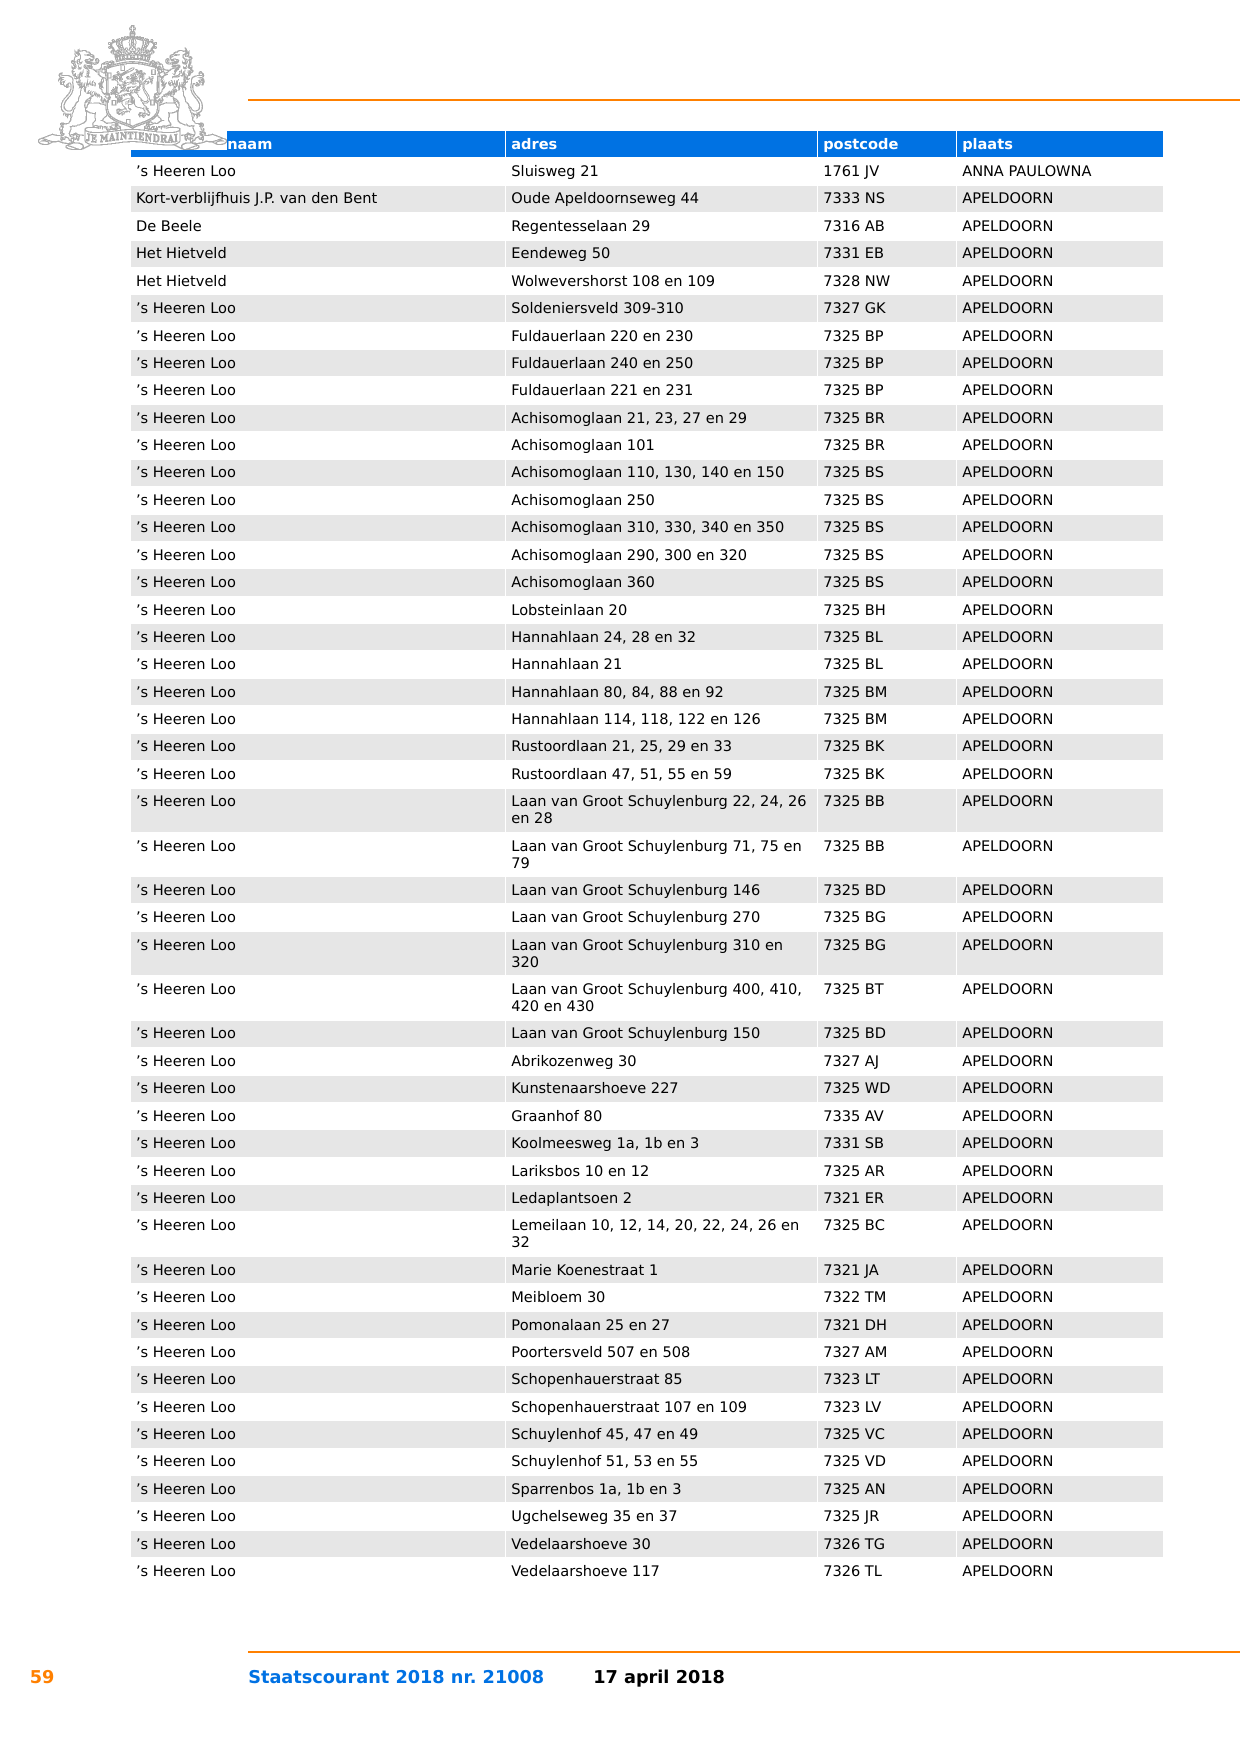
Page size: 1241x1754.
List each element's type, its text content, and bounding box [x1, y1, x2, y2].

table_cell Soldeniersveld 309-310 [506, 295, 817, 322]
table_cell ’s Heeren Loo [131, 734, 505, 760]
table_cell APELDOORN [957, 460, 1163, 486]
table_cell APELDOORN [957, 213, 1163, 239]
table_cell 7325 BP [818, 323, 956, 349]
table_cell Rustoordlaan 21, 25, 29 en 33 [506, 734, 817, 760]
table_cell Laan van Groot Schuylenburg 146 [506, 877, 817, 903]
table_cell APELDOORN [957, 1130, 1163, 1157]
table_cell Marie Koenestraat 1 [506, 1257, 817, 1283]
table_cell ’s Heeren Loo [131, 569, 505, 596]
table_cell APELDOORN [957, 487, 1163, 513]
table_cell APELDOORN [957, 1394, 1163, 1420]
table_cell 7325 BS [818, 542, 956, 568]
table_cell 7325 VD [818, 1449, 956, 1475]
table_cell 7325 BL [818, 624, 956, 650]
table_cell 7325 VC [818, 1421, 956, 1448]
table_cell APELDOORN [957, 1185, 1163, 1211]
table_cell Het Hietveld [131, 241, 505, 267]
table_cell ’s Heeren Loo [131, 651, 505, 678]
table_cell Laan van Groot Schuylenburg 150 [506, 1021, 817, 1047]
table_header naam [131, 131, 505, 157]
table_cell Kunstenaarshoeve 227 [506, 1076, 817, 1102]
table_cell APELDOORN [957, 624, 1163, 650]
table_cell 7325 BP [818, 350, 956, 376]
table_cell ’s Heeren Loo [131, 624, 505, 650]
table_cell ’s Heeren Loo [131, 789, 505, 832]
table_cell APELDOORN [957, 1421, 1163, 1448]
table_cell 7325 BS [818, 569, 956, 596]
table_cell 7325 BB [818, 833, 956, 876]
table_cell ’s Heeren Loo [131, 1312, 505, 1338]
table_cell Regentesselaan 29 [506, 213, 817, 239]
table_cell Het Hietveld [131, 268, 505, 294]
table_cell Laan van Groot Schuylenburg 310 en 320 [506, 932, 817, 975]
table_cell 7325 BM [818, 679, 956, 705]
table_cell Hannahlaan 80, 84, 88 en 92 [506, 679, 817, 705]
table_cell ’s Heeren Loo [131, 976, 505, 1020]
table_cell APELDOORN [957, 1048, 1163, 1074]
table_cell 7327 AM [818, 1339, 956, 1365]
table_cell ’s Heeren Loo [131, 706, 505, 733]
table_cell Sparrenbos 1a, 1b en 3 [506, 1476, 817, 1502]
table_cell 7325 BT [818, 976, 956, 1020]
table_cell ’s Heeren Loo [131, 1339, 505, 1365]
table_cell APELDOORN [957, 1449, 1163, 1475]
table_cell 7325 JR [818, 1504, 956, 1530]
table_cell 7335 AV [818, 1103, 956, 1129]
table_cell Schopenhauerstraat 85 [506, 1366, 817, 1393]
table_cell Lobsteinlaan 20 [506, 597, 817, 623]
table_cell ’s Heeren Loo [131, 1531, 505, 1557]
table_cell APELDOORN [957, 1076, 1163, 1102]
table_cell Schuylenhof 51, 53 en 55 [506, 1449, 817, 1475]
table_cell APELDOORN [957, 976, 1163, 1020]
table_cell ’s Heeren Loo [131, 460, 505, 486]
table_header plaats [957, 131, 1163, 157]
table_cell 7321 ER [818, 1185, 956, 1211]
table_cell Lemeilaan 10, 12, 14, 20, 22, 24, 26 en 32 [506, 1213, 817, 1256]
table_cell 7325 BS [818, 460, 956, 486]
table_cell ’s Heeren Loo [131, 1558, 505, 1584]
table_cell ’s Heeren Loo [131, 877, 505, 903]
table_cell ’s Heeren Loo [131, 1185, 505, 1211]
table_cell ’s Heeren Loo [131, 1076, 505, 1102]
table_cell APELDOORN [957, 905, 1163, 931]
table_cell 7325 BK [818, 761, 956, 787]
table_cell APELDOORN [957, 295, 1163, 322]
table_cell ’s Heeren Loo [131, 1158, 505, 1184]
table_cell 7325 BK [818, 734, 956, 760]
table_cell Meibloem 30 [506, 1284, 817, 1311]
picture [38, 25, 227, 150]
table_cell APELDOORN [957, 651, 1163, 678]
table_cell ANNA PAULOWNA [957, 158, 1163, 185]
table_cell Achisomoglaan 250 [506, 487, 817, 513]
table_cell Fuldauerlaan 240 en 250 [506, 350, 817, 376]
table_cell 1761 JV [818, 158, 956, 185]
table_cell ’s Heeren Loo [131, 378, 505, 404]
table_cell APELDOORN [957, 932, 1163, 975]
table_cell Laan van Groot Schuylenburg 71, 75 en 79 [506, 833, 817, 876]
table_cell Hannahlaan 114, 118, 122 en 126 [506, 706, 817, 733]
table_cell ’s Heeren Loo [131, 1284, 505, 1311]
table_cell 7322 TM [818, 1284, 956, 1311]
table_cell 7321 JA [818, 1257, 956, 1283]
table_cell Hannahlaan 21 [506, 651, 817, 678]
table_cell 7323 LT [818, 1366, 956, 1393]
table_cell ’s Heeren Loo [131, 295, 505, 322]
table_cell 7331 EB [818, 241, 956, 267]
table_cell APELDOORN [957, 268, 1163, 294]
table_cell Koolmeesweg 1a, 1b en 3 [506, 1130, 817, 1157]
table_cell APELDOORN [957, 323, 1163, 349]
table_cell ’s Heeren Loo [131, 679, 505, 705]
table_cell APELDOORN [957, 432, 1163, 459]
table_cell APELDOORN [957, 1257, 1163, 1283]
table_cell Rustoordlaan 47, 51, 55 en 59 [506, 761, 817, 787]
table_cell Achisomoglaan 360 [506, 569, 817, 596]
table_cell 7327 GK [818, 295, 956, 322]
table_cell APELDOORN [957, 1339, 1163, 1365]
table_cell ’s Heeren Loo [131, 1421, 505, 1448]
table_cell ’s Heeren Loo [131, 350, 505, 376]
table_cell 7325 BC [818, 1213, 956, 1256]
table_cell 7325 BD [818, 1021, 956, 1047]
table_cell ’s Heeren Loo [131, 1366, 505, 1393]
table_cell Hannahlaan 24, 28 en 32 [506, 624, 817, 650]
table_cell ’s Heeren Loo [131, 158, 505, 185]
table_cell Achisomoglaan 310, 330, 340 en 350 [506, 515, 817, 541]
table_cell Fuldauerlaan 220 en 230 [506, 323, 817, 349]
table_cell Vedelaarshoeve 30 [506, 1531, 817, 1557]
table_cell Achisomoglaan 21, 23, 27 en 29 [506, 405, 817, 431]
table_cell Fuldauerlaan 221 en 231 [506, 378, 817, 404]
table_cell 7325 AR [818, 1158, 956, 1184]
table_cell Ugchelseweg 35 en 37 [506, 1504, 817, 1530]
table_cell 7325 BG [818, 905, 956, 931]
table_cell APELDOORN [957, 515, 1163, 541]
table_cell APELDOORN [957, 761, 1163, 787]
table_cell ’s Heeren Loo [131, 1504, 505, 1530]
table_cell ’s Heeren Loo [131, 1213, 505, 1256]
table_cell ’s Heeren Loo [131, 1394, 505, 1420]
table_cell Pomonalaan 25 en 27 [506, 1312, 817, 1338]
table_cell Achisomoglaan 290, 300 en 320 [506, 542, 817, 568]
table_cell Abrikozenweg 30 [506, 1048, 817, 1074]
table_cell Wolwevershorst 108 en 109 [506, 268, 817, 294]
table_cell 7325 BS [818, 487, 956, 513]
table_cell APELDOORN [957, 569, 1163, 596]
table_cell 7327 AJ [818, 1048, 956, 1074]
table_cell ’s Heeren Loo [131, 1021, 505, 1047]
table_cell ’s Heeren Loo [131, 323, 505, 349]
table_cell ’s Heeren Loo [131, 1130, 505, 1157]
table_cell 7325 BR [818, 405, 956, 431]
table_cell ’s Heeren Loo [131, 1257, 505, 1283]
table_cell APELDOORN [957, 241, 1163, 267]
table_cell ’s Heeren Loo [131, 405, 505, 431]
table_cell APELDOORN [957, 1531, 1163, 1557]
table_cell Laan van Groot Schuylenburg 22, 24, 26 en 28 [506, 789, 817, 832]
table_cell 7333 NS [818, 186, 956, 212]
table_cell ’s Heeren Loo [131, 761, 505, 787]
table_cell Laan van Groot Schuylenburg 400, 410, 420 en 430 [506, 976, 817, 1020]
table_cell Schopenhauerstraat 107 en 109 [506, 1394, 817, 1420]
table_cell APELDOORN [957, 1558, 1163, 1584]
table_cell Kort-verblijfhuis J.P. van den Bent [131, 186, 505, 212]
table_header postcode [818, 131, 956, 157]
table_cell ’s Heeren Loo [131, 833, 505, 876]
table_cell APELDOORN [957, 1366, 1163, 1393]
table_cell APELDOORN [957, 597, 1163, 623]
table_cell 7325 BL [818, 651, 956, 678]
table_cell APELDOORN [957, 1103, 1163, 1129]
table_cell ’s Heeren Loo [131, 905, 505, 931]
table_cell APELDOORN [957, 734, 1163, 760]
table_cell APELDOORN [957, 1284, 1163, 1311]
table_cell Laan van Groot Schuylenburg 270 [506, 905, 817, 931]
table_cell APELDOORN [957, 789, 1163, 832]
table_header adres [506, 131, 817, 157]
table_cell ’s Heeren Loo [131, 932, 505, 975]
table_cell De Beele [131, 213, 505, 239]
table_cell Vedelaarshoeve 117 [506, 1558, 817, 1584]
table_cell Poortersveld 507 en 508 [506, 1339, 817, 1365]
table_cell Schuylenhof 45, 47 en 49 [506, 1421, 817, 1448]
table_cell 7325 BB [818, 789, 956, 832]
table_cell 7325 AN [818, 1476, 956, 1502]
table_cell Lariksbos 10 en 12 [506, 1158, 817, 1184]
table_cell APELDOORN [957, 1021, 1163, 1047]
table_cell APELDOORN [957, 679, 1163, 705]
table_cell ’s Heeren Loo [131, 1048, 505, 1074]
table_cell 7325 BM [818, 706, 956, 733]
table_cell Oude Apeldoornseweg 44 [506, 186, 817, 212]
table_cell APELDOORN [957, 350, 1163, 376]
table_cell Eendeweg 50 [506, 241, 817, 267]
table_cell APELDOORN [957, 1312, 1163, 1338]
table_cell APELDOORN [957, 378, 1163, 404]
table_cell 7325 BH [818, 597, 956, 623]
table_cell APELDOORN [957, 1476, 1163, 1502]
table_cell Ledaplantsoen 2 [506, 1185, 817, 1211]
table_cell ’s Heeren Loo [131, 1476, 505, 1502]
table_cell ’s Heeren Loo [131, 1103, 505, 1129]
table_cell APELDOORN [957, 405, 1163, 431]
table_cell 7325 WD [818, 1076, 956, 1102]
table_cell Achisomoglaan 101 [506, 432, 817, 459]
table_cell Sluisweg 21 [506, 158, 817, 185]
table_cell APELDOORN [957, 186, 1163, 212]
table_cell ’s Heeren Loo [131, 515, 505, 541]
table_cell APELDOORN [957, 542, 1163, 568]
table_cell 7328 NW [818, 268, 956, 294]
table_cell APELDOORN [957, 1213, 1163, 1256]
table_cell APELDOORN [957, 1504, 1163, 1530]
table_cell ’s Heeren Loo [131, 432, 505, 459]
table_cell 7326 TG [818, 1531, 956, 1557]
table_cell Achisomoglaan 110, 130, 140 en 150 [506, 460, 817, 486]
table_cell 7321 DH [818, 1312, 956, 1338]
table_cell Graanhof 80 [506, 1103, 817, 1129]
table_cell APELDOORN [957, 833, 1163, 876]
table_cell 7325 BD [818, 877, 956, 903]
table_cell 7325 BP [818, 378, 956, 404]
table_cell APELDOORN [957, 706, 1163, 733]
table_cell APELDOORN [957, 1158, 1163, 1184]
table_cell ’s Heeren Loo [131, 487, 505, 513]
table_cell 7325 BG [818, 932, 956, 975]
table_cell ’s Heeren Loo [131, 542, 505, 568]
table_cell 7316 AB [818, 213, 956, 239]
table_cell 7326 TL [818, 1558, 956, 1584]
table_cell 7325 BR [818, 432, 956, 459]
table_cell 7323 LV [818, 1394, 956, 1420]
table_cell 7325 BS [818, 515, 956, 541]
table_cell ’s Heeren Loo [131, 1449, 505, 1475]
table_cell 7331 SB [818, 1130, 956, 1157]
table_cell APELDOORN [957, 877, 1163, 903]
table_cell ’s Heeren Loo [131, 597, 505, 623]
